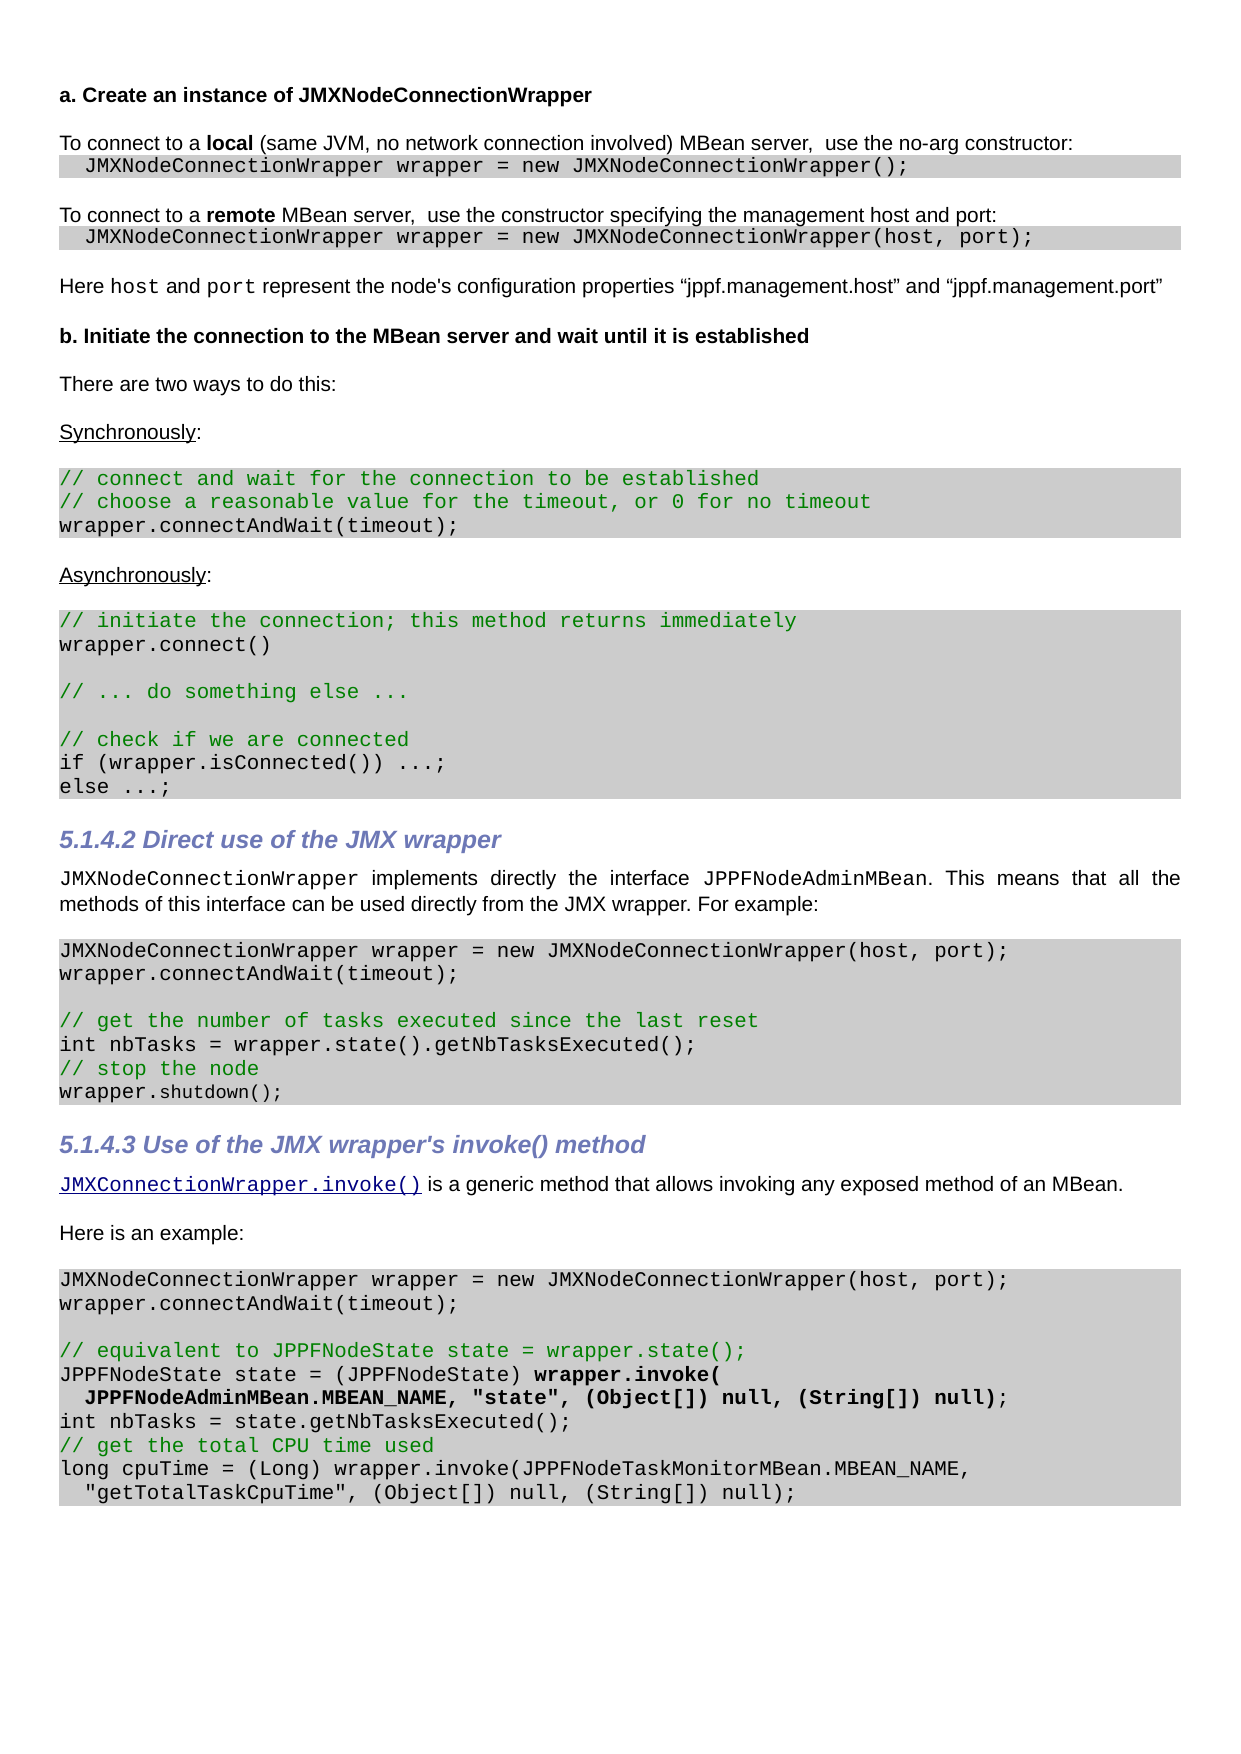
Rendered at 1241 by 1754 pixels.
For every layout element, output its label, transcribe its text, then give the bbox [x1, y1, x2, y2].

text // check if we are connected [59, 729, 1181, 752]
text wrapper.connectAndWait(timeout); [59, 515, 1181, 538]
text wrapper.connect() [59, 634, 1181, 658]
text // choose a reasonable value for the timeout, or 0 for no timeout [59, 491, 1181, 515]
text wrapper.connectAndWait(timeout); [59, 963, 1181, 987]
text long cpuTime = (Long) wrapper.invoke(JPPFNodeTaskMonitorMBean.MBEAN_NAME, [59, 1458, 1181, 1482]
text Asynchronously: [59, 562, 1181, 586]
text // get the total CPU time used [59, 1434, 1181, 1458]
text wrapper.shutdown(); [59, 1081, 1181, 1105]
text JMXNodeConnectionWrapper wrapper = new JMXNodeConnectionWrapper(host, port); [59, 1269, 1181, 1293]
text // equivalent to JPPFNodeState state = wrapper.state(); [59, 1340, 1181, 1364]
text wrapper.connectAndWait(timeout); [59, 1293, 1181, 1316]
subtitle Use of the JMX wrapper's invoke() method [59, 1130, 1181, 1159]
text To connect to a local (same JVM, no network connection involved) MBean server, use the no-arg constructor: [59, 131, 1181, 155]
text else ...; [59, 776, 1181, 799]
text JMXNodeConnectionWrapper wrapper = new JMXNodeConnectionWrapper(); [59, 155, 1181, 178]
text if (wrapper.isConnected()) ...; [59, 752, 1181, 776]
text JMXNodeConnectionWrapper implements directly the interface JPPFNodeAdminMBean. This means that all the methods of this interface can be used directly from the JMX wrapper. For example: [59, 866, 1181, 916]
text To connect to a remote MBean server, use the constructor specifying the management host and port: [59, 202, 1181, 226]
text // stop the node [59, 1058, 1181, 1081]
text // connect and wait for the connection to be established [59, 468, 1181, 491]
text Here host and port represent the node's configuration properties “jppf.management.host” and “jppf.management.port” [59, 274, 1181, 300]
subtitle Direct use of the JMX wrapper [59, 824, 1181, 853]
text JPPFNodeAdminMBean.MBEAN_NAME, "state", (Object[]) null, (String[]) null); [59, 1387, 1181, 1411]
text Here is an example: [59, 1221, 1181, 1245]
text "getTotalTaskCpuTime", (Object[]) null, (String[]) null); [59, 1482, 1181, 1506]
text JMXConnectionWrapper.invoke() is a generic method that allows invoking any exposed method of an MBean. [59, 1171, 1181, 1197]
text // ... do something else ... [59, 681, 1181, 705]
text JMXNodeConnectionWrapper wrapper = new JMXNodeConnectionWrapper(host, port); [59, 226, 1181, 250]
text There are two ways to do this: [59, 372, 1181, 396]
text // get the number of tasks executed since the last reset [59, 1011, 1181, 1034]
text int nbTasks = wrapper.state().getNbTasksExecuted(); [59, 1034, 1181, 1058]
text b. Initiate the connection to the MBean server and wait until it is established [59, 324, 1181, 348]
text Synchronously: [59, 420, 1181, 444]
text int nbTasks = state.getNbTasksExecuted(); [59, 1411, 1181, 1434]
text JPPFNodeState state = (JPPFNodeState) wrapper.invoke( [59, 1364, 1181, 1387]
text JMXNodeConnectionWrapper wrapper = new JMXNodeConnectionWrapper(host, port); [59, 939, 1181, 963]
text // initiate the connection; this method returns immediately [59, 610, 1181, 634]
text a. Create an instance of JMXNodeConnectionWrapper [59, 83, 1181, 107]
